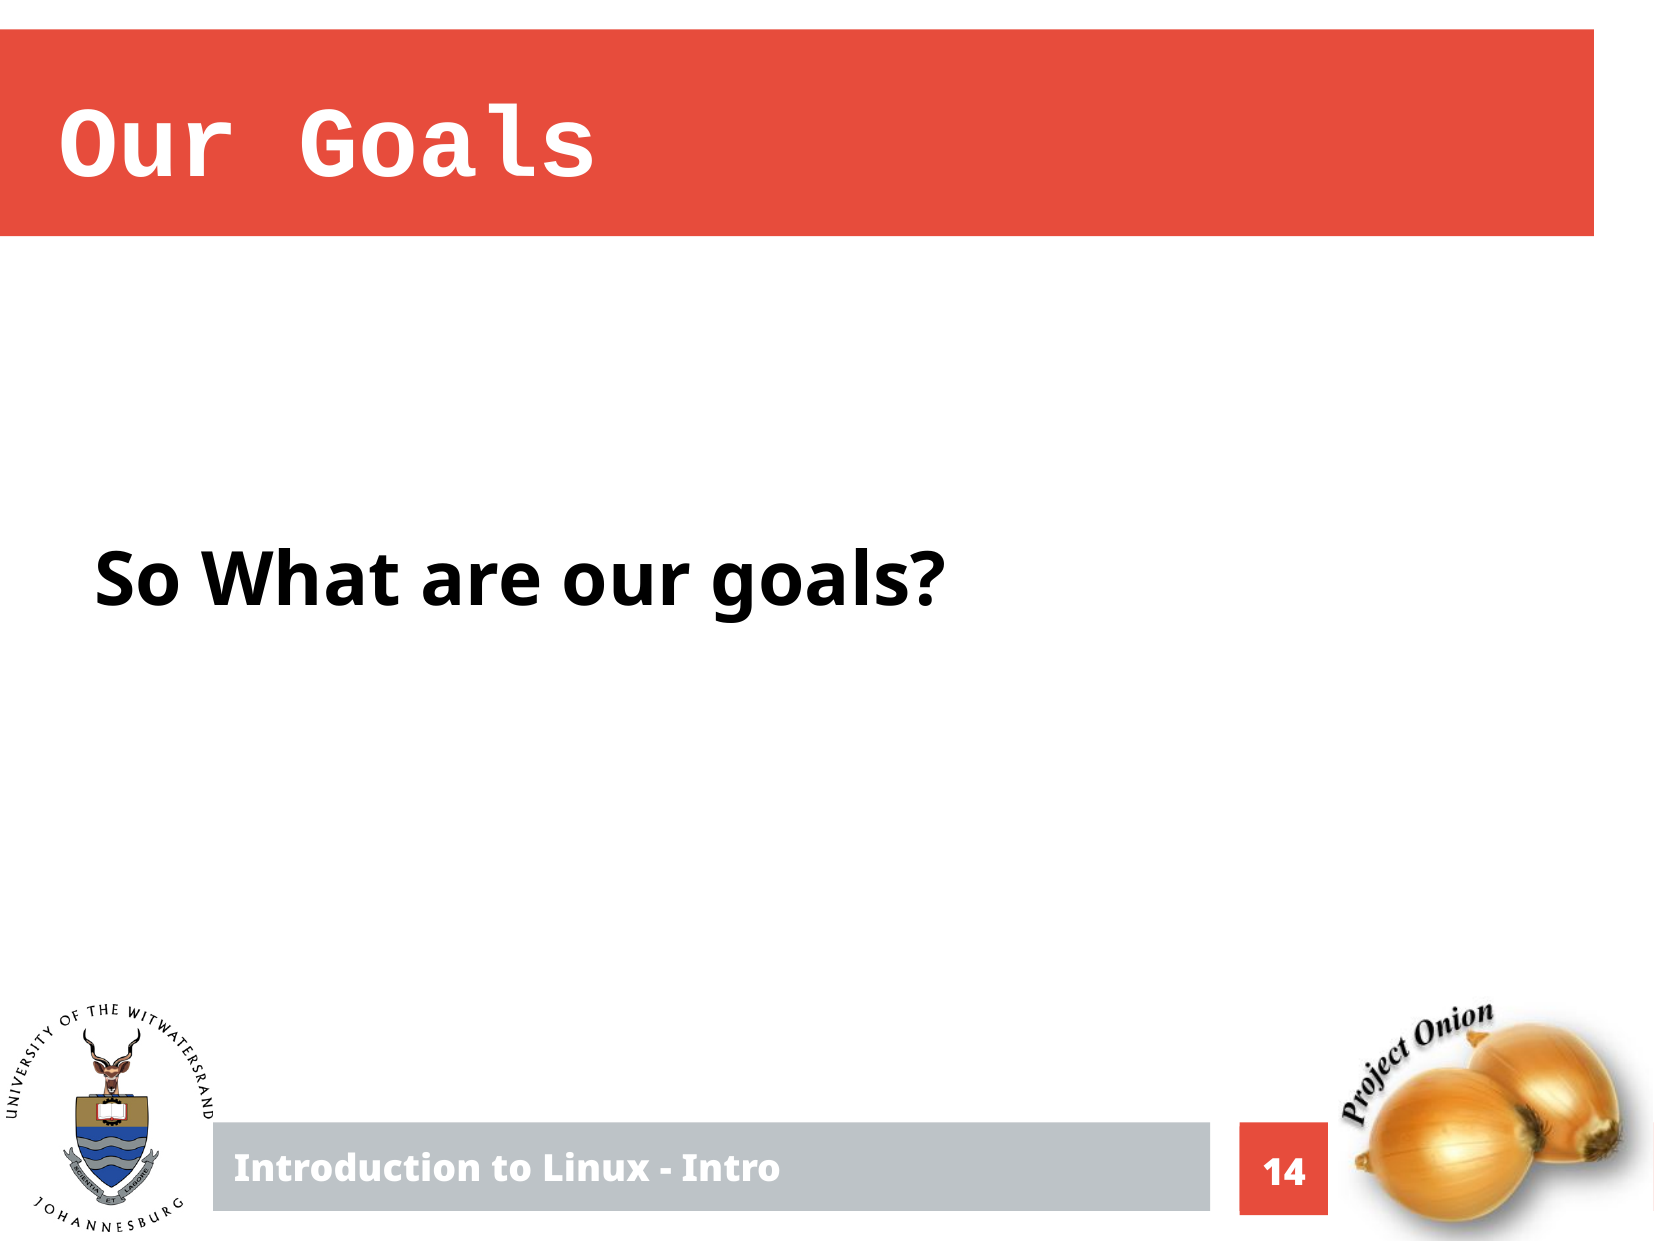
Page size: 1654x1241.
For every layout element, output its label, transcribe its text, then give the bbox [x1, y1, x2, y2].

picture [1345, 4, 1653, 367]
picture [6, 1004, 213, 1232]
picture [1328, 986, 1653, 1241]
subtitle So What are our goals? [58, 324, 1565, 1093]
title Our Goals [58, 59, 1594, 207]
